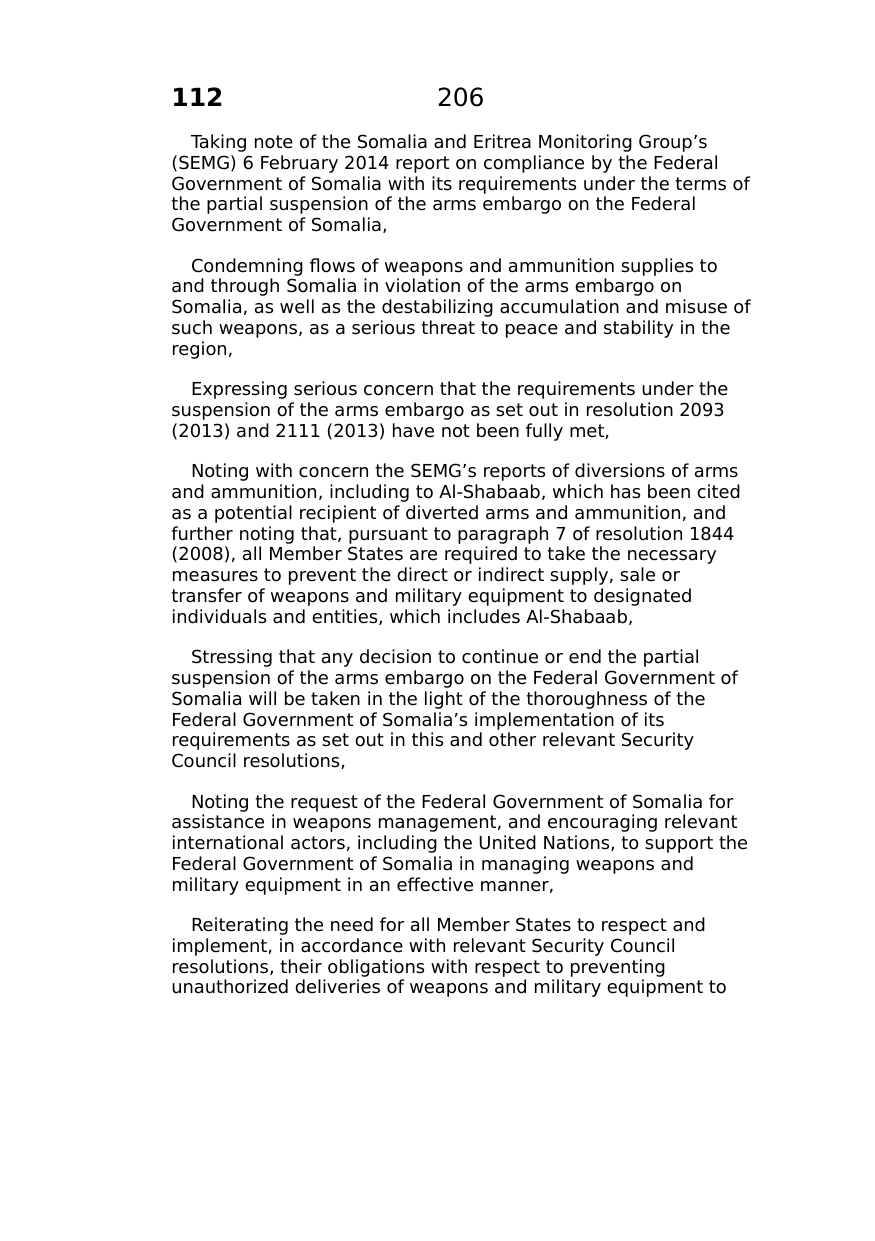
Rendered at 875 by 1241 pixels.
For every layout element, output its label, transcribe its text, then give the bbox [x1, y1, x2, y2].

text Noting with concern the SEMG’s reports of diversions of arms and ammunition, including to Al-Shabaab, which has been cited as a potential recipient of diverted arms and ammunition, and further noting that, pursuant to paragraph 7 of resolution 1844 (2008), all Member States are required to take the necessary measures to prevent the direct or indirect supply, sale or transfer of weapons and military equipment to designated individuals and entities, which includes Al-Shabaab, [171, 461, 756, 627]
text Reiterating the need for all Member States to respect and implement, in accordance with relevant Security Council resolutions, their obligations with respect to preventing unauthorized deliveries of weapons and military equipment to [171, 915, 756, 998]
text Expressing serious concern that the requirements under the suspension of the arms embargo as set out in resolution 2093 (2013) and 2111 (2013) have not been fully met, [171, 379, 756, 441]
text Stressing that any decision to continue or end the partial suspension of the arms embargo on the Federal Government of Somalia will be taken in the light of the thoroughness of the Federal Government of Somalia’s implementation of its requirements as set out in this and other relevant Security Council resolutions, [171, 647, 756, 772]
text Taking note of the Somalia and Eritrea Monitoring Group’s (SEMG) 6 February 2014 report on compliance by the Federal Government of Somalia with its requirements under the terms of the partial suspension of the arms embargo on the Federal Government of Somalia, [171, 132, 756, 236]
text Condemning flows of weapons and ammunition supplies to and through Somalia in violation of the arms embargo on Somalia, as well as the destabilizing accumulation and misuse of such weapons, as a serious threat to peace and stability in the region, [171, 256, 756, 359]
text Noting the request of the Federal Government of Somalia for assistance in weapons management, and encouraging relevant international actors, including the United Nations, to support the Federal Government of Somalia in managing weapons and military equipment in an effective manner, [171, 792, 756, 895]
